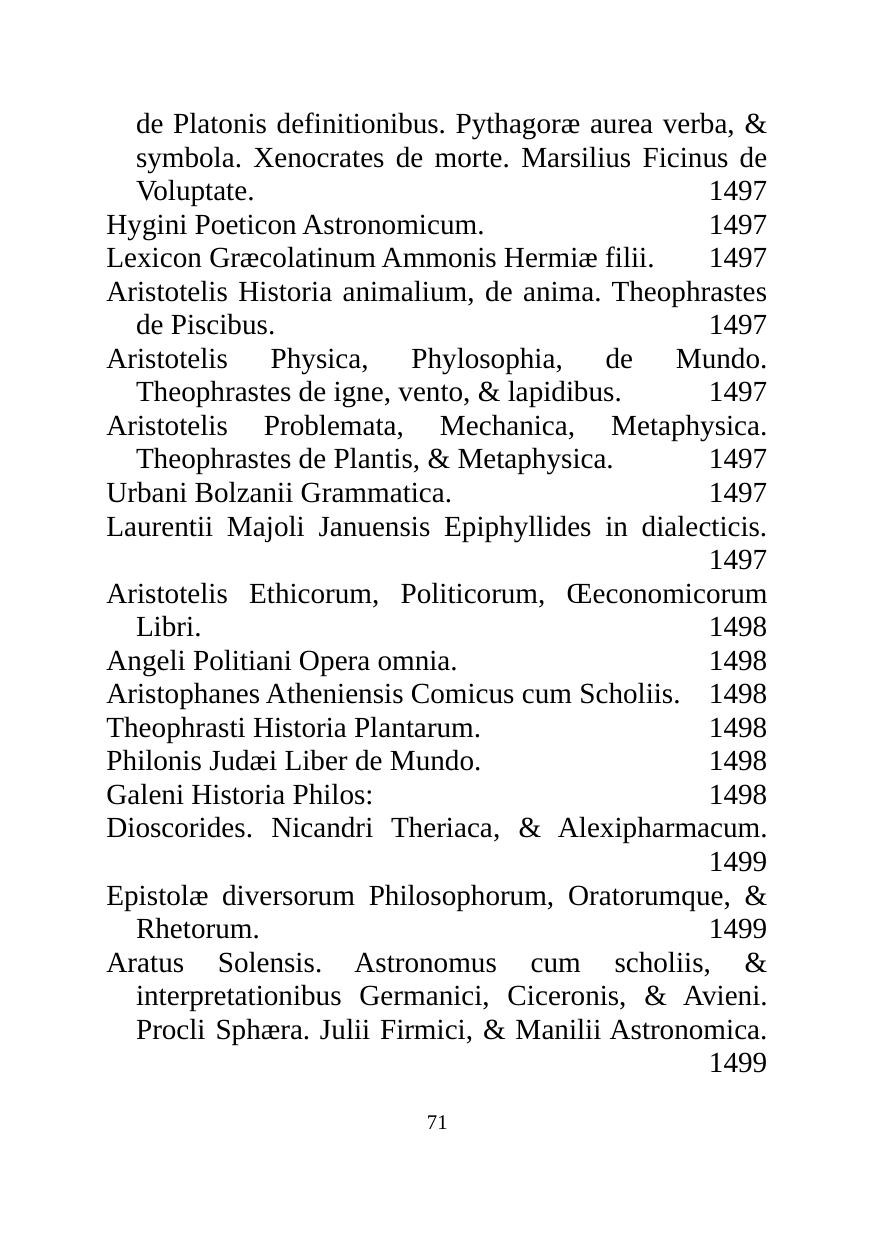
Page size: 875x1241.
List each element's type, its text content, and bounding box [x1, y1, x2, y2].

text Epistolæ diversorum Philosophorum, Oratorumque, & Rhetorum. 1499 [106, 878, 768, 945]
text Philonis Judæi Liber de Mundo. 1498 [106, 743, 768, 777]
text Lexicon Græcolatinum Ammonis Hermiæ filii. 1497 [106, 240, 768, 274]
text Aristotelis Problemata, Mechanica, Metaphysica. Theophrastes de Plantis, & Metaphysica. 1497 [106, 408, 768, 475]
text Aratus Solensis. Astronomus cum scholiis, & interpretationibus Germanici, Ciceronis, & Avieni. Procli Sphæra. Julii Firmici, & Manilii Astronomica. 1499 [106, 945, 768, 1079]
text Aristotelis Ethicorum, Politicorum, Œeconomicorum Libri. 1498 [106, 576, 768, 643]
text Aristophanes Atheniensis Comicus cum Scholiis. 1498 [106, 676, 768, 710]
text Dioscorides. Nicandri Theriaca, & Alexipharmacum. 1499 [106, 811, 768, 878]
text Angeli Politiani Opera omnia. 1498 [106, 643, 768, 676]
text Aristotelis Physica, Phylosophia, de Mundo. Theophrastes de igne, vento, & lapidibus. 1497 [106, 341, 768, 408]
text Urbani Bolzanii Grammatica. 1497 [106, 475, 768, 509]
text Aristotelis Historia animalium, de anima. Theophrastes de Piscibus. 1497 [106, 274, 768, 341]
text Galeni Historia Philos: 1498 [106, 777, 768, 811]
text de Platonis definitionibus. Pythagoræ aurea verba, & symbola. Xenocrates de morte. Marsilius Ficinus de Voluptate. 1497 [106, 106, 768, 207]
text Hygini Poeticon Astronomicum. 1497 [106, 207, 768, 240]
text Laurentii Majoli Januensis Epiphyllides in dialecticis. 1497 [106, 509, 768, 576]
text Theophrasti Historia Plantarum. 1498 [106, 710, 768, 743]
